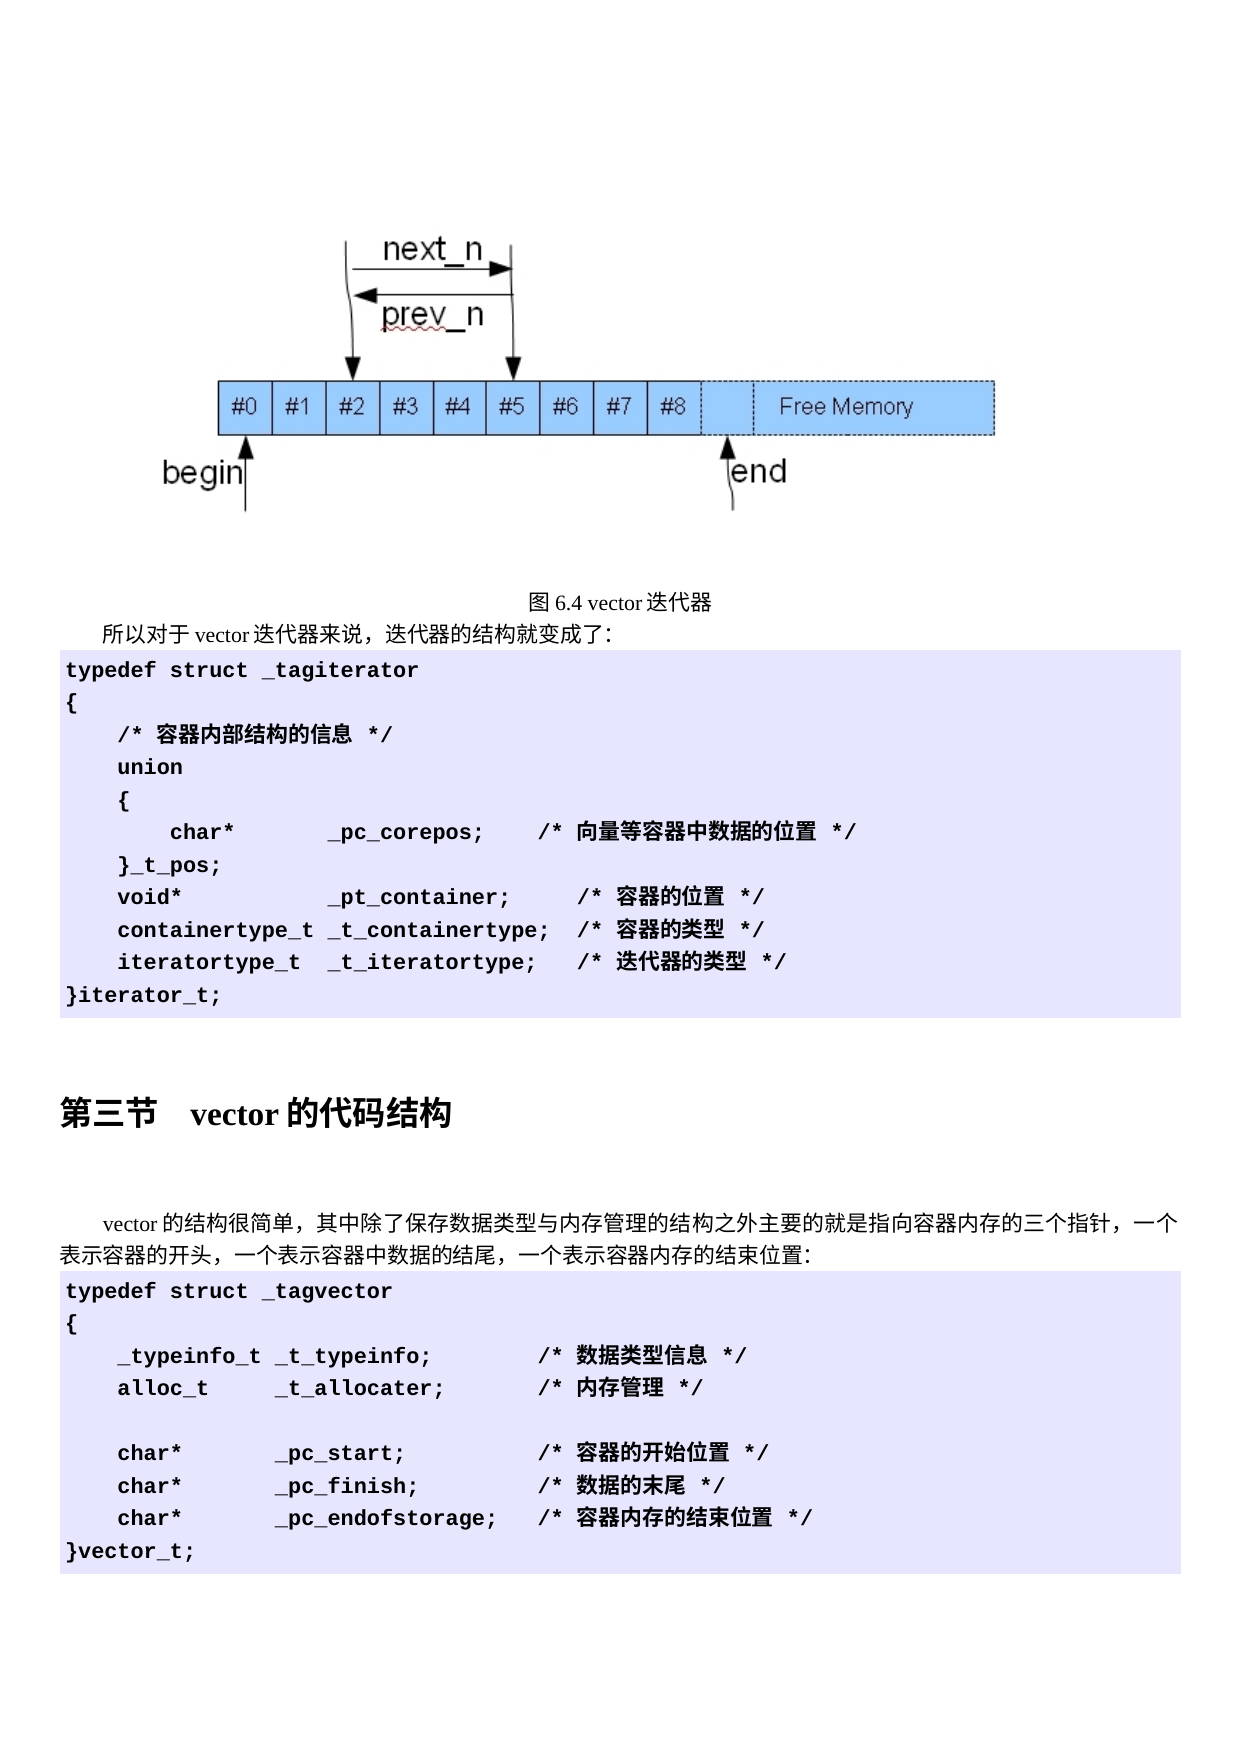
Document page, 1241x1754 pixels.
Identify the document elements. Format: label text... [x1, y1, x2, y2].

subtitle vector的代码结构 [59, 1078, 1181, 1143]
text 图 6.4 vector迭代器 [59, 579, 1181, 617]
table_header typedef struct _tagvector { _typeinfo_t _t_typeinfo; /* 数据类型信息 */ alloc_t _t_allocater; /* 内存管理 */ char* _pc_start; /* 容器的开始位置 */ char* _pc_finish; /* 数据的末尾 */ char* _pc_endofstorage; /* 容器内存的结束位置 */ }vector_t; [60, 1271, 1181, 1574]
picture [58, 161, 1182, 579]
text vector的结构很简单，其中除了保存数据类型与内存管理的结构之外主要的就是指向容器内存的三个指针，一个表示容器的开头，一个表示容器中数据的结尾，一个表示容器内存的结束位置： [59, 1205, 1181, 1270]
text 所以对于vector迭代器来说，迭代器的结构就变成了： [59, 617, 1181, 649]
table_header typedef struct _tagiterator { /* 容器内部结构的信息 */ union { char* _pc_corepos; /* 向量等容器中数据的位置 */ }_t_pos; void* _pt_container; /* 容器的位置 */ containertype_t _t_containertype; /* 容器的类型 */ iteratortype_t _t_iteratortype; /* 迭代器的类型 */ }iterator_t; [60, 650, 1181, 1018]
